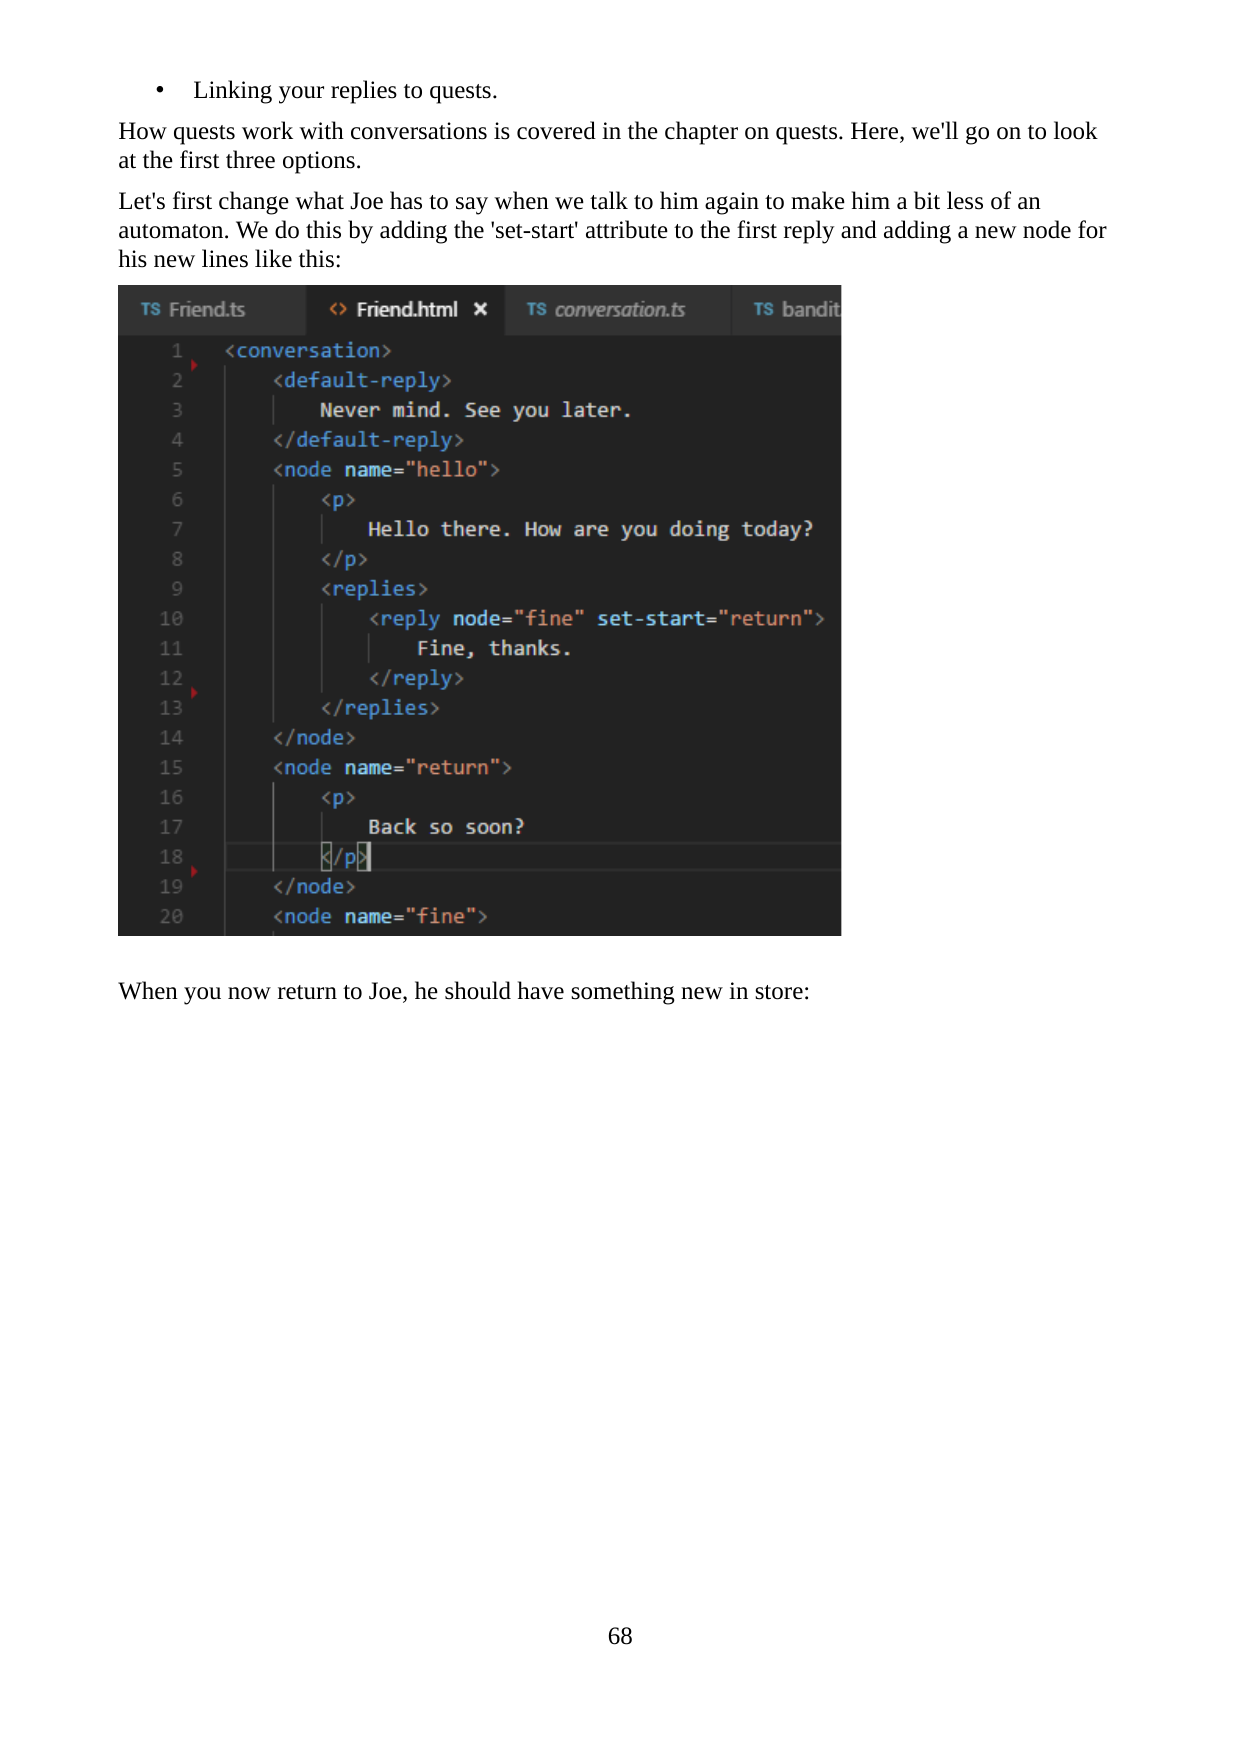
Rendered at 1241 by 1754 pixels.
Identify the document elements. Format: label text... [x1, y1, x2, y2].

list Linking your replies to quests. [156, 75, 1122, 104]
text Let's first change what Joe has to say when we talk to him again to make him a bit less of an automaton. We do this by adding the 'set-start' attribute to the first reply and adding a new node for his new lines like this: [118, 186, 1122, 272]
text How quests work with conversations is covered in the chapter on quests. Here, we'll go on to look at the first three options. [118, 116, 1122, 174]
text When you now return to Joe, he should have something new in store: [118, 976, 1122, 1005]
